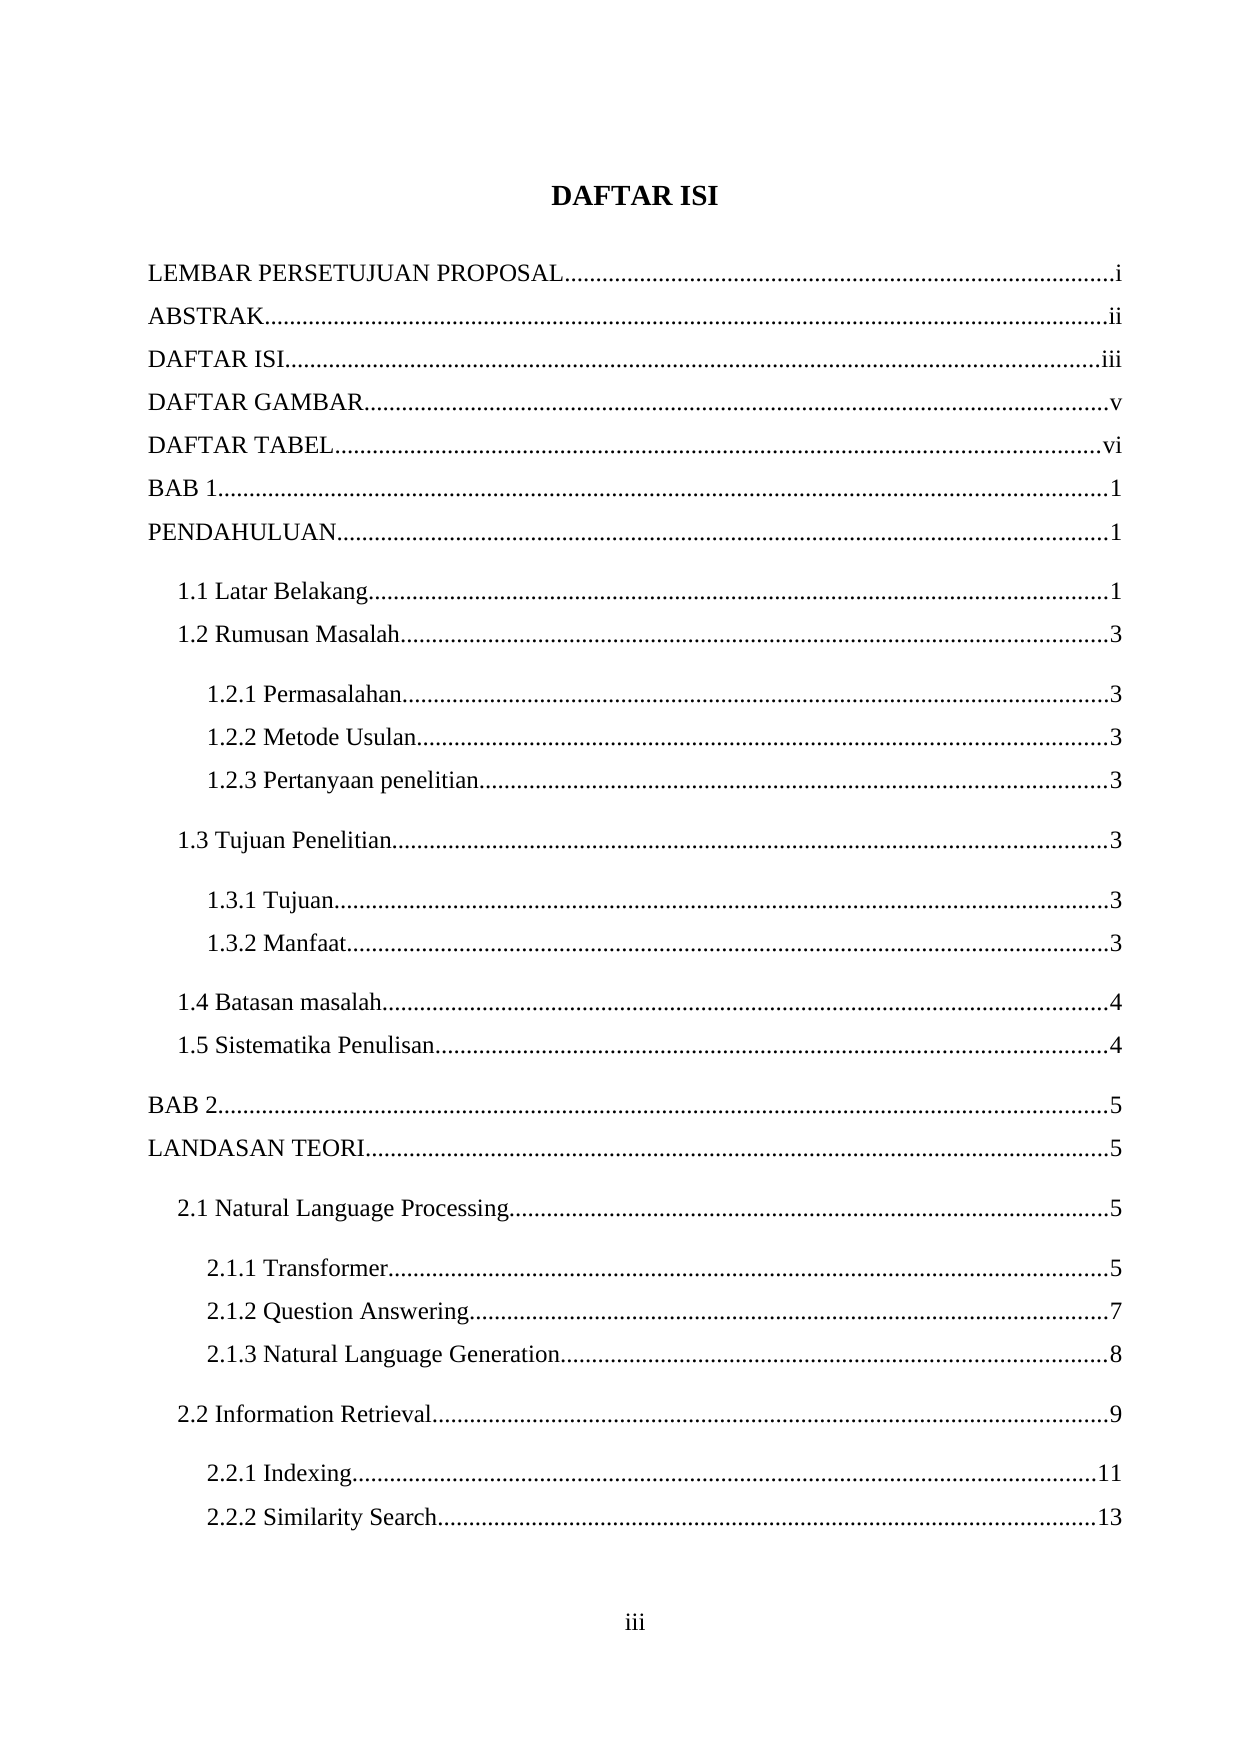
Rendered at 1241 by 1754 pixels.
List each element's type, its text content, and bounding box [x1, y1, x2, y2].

text 1.2.1 Permasalahan 3 [207, 679, 1122, 708]
text 2.1.1 Transformer 5 [207, 1253, 1122, 1282]
text 2.1 Natural Language Processing 5 [177, 1193, 1122, 1222]
text 1.1 Latar Belakang 1 [177, 576, 1122, 605]
text 2.2.1 Indexing 11 [207, 1458, 1122, 1487]
text ABSTRAK ii [148, 301, 1122, 330]
text 2.2.2 Similarity Search 13 [207, 1502, 1122, 1530]
text LANDASAN TEORI 5 [148, 1133, 1122, 1162]
text PENDAHULUAN 1 [148, 517, 1122, 545]
text 2.2 Information Retrieval 9 [177, 1399, 1122, 1427]
text 1.4 Batasan masalah 4 [177, 987, 1122, 1016]
text LEMBAR PERSETUJUAN PROPOSAL i [148, 258, 1122, 287]
subtitle DAFTAR ISI [148, 178, 1122, 212]
text BAB 2 5 [148, 1090, 1122, 1119]
text 1.3 Tujuan Penelitian 3 [177, 825, 1122, 854]
text 2.1.3 Natural Language Generation 8 [207, 1339, 1122, 1368]
text DAFTAR TABEL vi [148, 430, 1122, 459]
text 1.3.1 Tujuan 3 [207, 885, 1122, 913]
text DAFTAR ISI iii [148, 344, 1122, 373]
text 2.1.2 Question Answering 7 [207, 1296, 1122, 1325]
text 1.3.2 Manfaat 3 [207, 928, 1122, 957]
text BAB 1 1 [148, 473, 1122, 502]
text 1.5 Sistematika Penulisan 4 [177, 1031, 1122, 1059]
text 1.2.2 Metode Usulan 3 [207, 722, 1122, 751]
text 1.2 Rumusan Masalah 3 [177, 619, 1122, 648]
text 1.2.3 Pertanyaan penelitian 3 [207, 765, 1122, 794]
text DAFTAR GAMBAR v [148, 387, 1122, 416]
